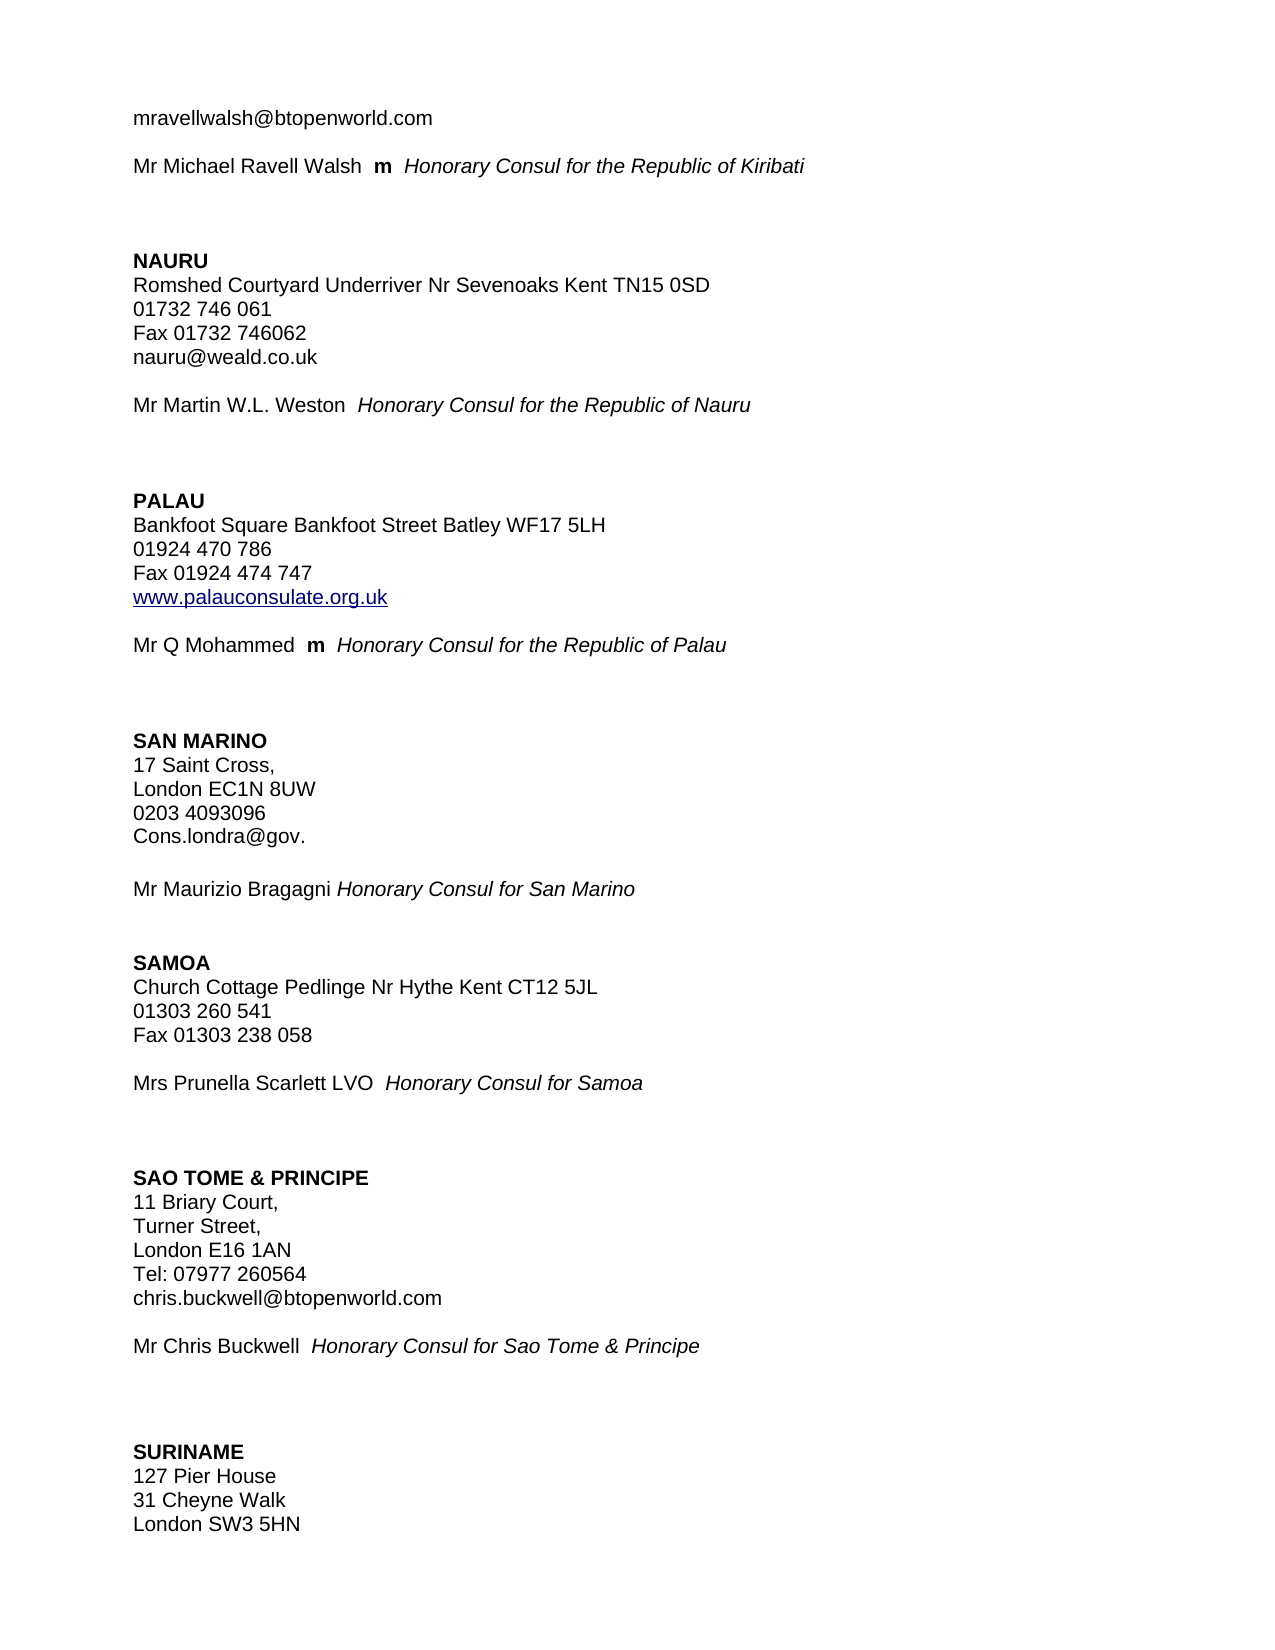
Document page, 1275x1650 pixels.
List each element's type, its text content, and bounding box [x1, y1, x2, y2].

text nauru@weald.co.uk [133, 345, 1181, 369]
text Fax 01732 746062 [133, 321, 1181, 345]
text London SW3 5HN [133, 1512, 1181, 1536]
text Romshed Courtyard Underriver Nr Sevenoaks Kent TN15 0SD [133, 273, 1181, 297]
text London E16 1AN [133, 1238, 1181, 1262]
text Tel: 07977 260564 [133, 1262, 1181, 1286]
text PALAU [133, 489, 1181, 513]
subtitle SAMOA [133, 951, 1181, 974]
text Mr Maurizio Bragagni Honorary Consul for San Marino [133, 872, 1181, 903]
subtitle SAO TOME & PRINCIPE [133, 1166, 1181, 1190]
text Mr Michael Ravell Walsh m Honorary Consul for the Republic of Kiribati [133, 153, 1181, 177]
text 01303 260 541 [133, 998, 1181, 1022]
text Mrs Prunella Scarlett LVO Honorary Consul for Samoa [133, 1070, 1181, 1094]
text 0203 4093096 [133, 800, 1181, 824]
text Fax 01924 474 747 [133, 561, 1181, 585]
text Mr Martin W.L. Weston Honorary Consul for the Republic of Nauru [133, 393, 1181, 417]
text 11 Briary Court, [133, 1190, 1181, 1214]
text 17 Saint Cross, [133, 752, 1181, 776]
text 01732 746 061 [133, 297, 1181, 321]
text chris.buckwell@btopenworld.com [133, 1286, 1181, 1310]
text Bankfoot Square Bankfoot Street Batley WF17 5LH [133, 513, 1181, 537]
text Church Cottage Pedlinge Nr Hythe Kent CT12 5JL [133, 974, 1181, 998]
text Mr Chris Buckwell Honorary Consul for Sao Tome & Principe [133, 1334, 1181, 1358]
text Cons.londra@gov. [133, 824, 1181, 848]
text Fax 01303 238 058 [133, 1022, 1181, 1046]
subtitle SAN MARINO [133, 728, 1181, 752]
text mravellwalsh@btopenworld.com [133, 106, 1181, 129]
text Mr Q Mohammed m Honorary Consul for the Republic of Palau [133, 633, 1181, 657]
text 01924 470 786 [133, 537, 1181, 561]
text 127 Pier House [133, 1464, 1181, 1488]
subtitle NAURU [133, 249, 1181, 273]
text www.palauconsulate.org.uk [133, 585, 1181, 609]
text London EC1N 8UW [133, 776, 1181, 800]
subtitle SURINAME [133, 1440, 1181, 1464]
text 31 Cheyne Walk [133, 1488, 1181, 1512]
text Turner Street, [133, 1214, 1181, 1238]
